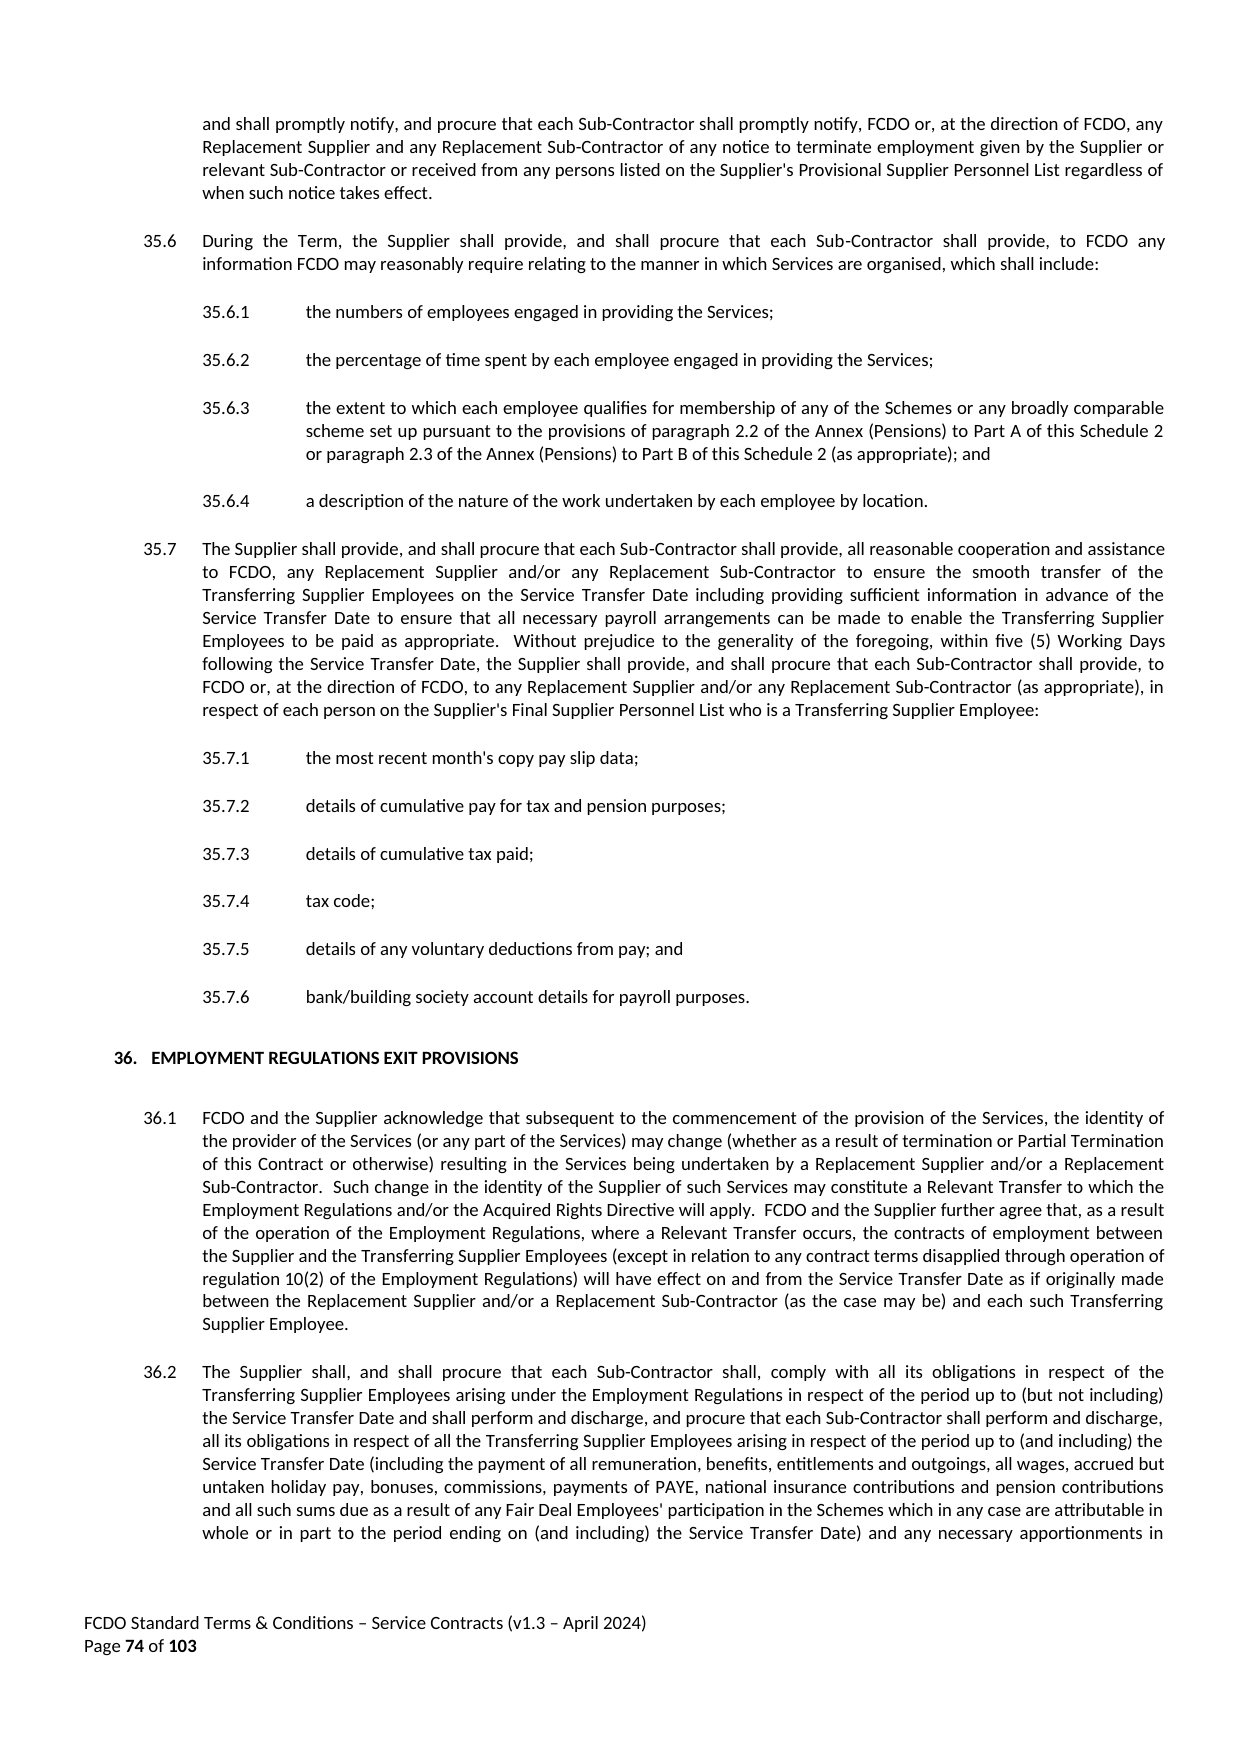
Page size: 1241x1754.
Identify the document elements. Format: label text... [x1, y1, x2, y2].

list the most recent month's copy pay slip data; [202, 746, 1166, 769]
list The Supplier shall, and shall procure that each Sub-Contractor shall, comply with all its obligations in respect of the Transferring Supplier Employees arising under the Employment Regulations in respect of the period up to (but not including) the Service Transfer Date and shall perform and discharge, and procure that each Sub-Contractor shall perform and discharge, all its obligations in respect of all the Transferring Supplier Employees arising in respect of the period up to (and including) the Service Transfer Date (including the payment of all remuneration, benefits, entitlements and outgoings, all wages, accrued but untaken holiday pay, bonuses, commissions, payments of PAYE, national insurance contributions and pension contributions and all such sums due as a result of any Fair Deal Employees' participation in the Schemes which in any case are attributable in whole or in part to the period ending on (and including) the Service Transfer Date) and any necessary apportionments in [143, 1360, 1166, 1544]
list tax code; [202, 889, 1166, 912]
subtitle EMPLOYMENT REGULATIONS EXIT PROVISIONS [113, 1046, 1166, 1069]
list details of cumulative pay for tax and pension purposes; [202, 794, 1166, 817]
text and shall promptly notify, and procure that each Sub-Contractor shall promptly notify, FCDO or, at the direction of FCDO, any Replacement Supplier and any Replacement Sub-Contractor of any notice to terminate employment given by the Supplier or relevant Sub-Contractor or received from any persons listed on the Supplier's Provisional Supplier Personnel List regardless of when such notice takes effect. [202, 112, 1166, 204]
list the numbers of employees engaged in providing the Services; [202, 300, 1166, 323]
list details of any voluntary deductions from pay; and [202, 937, 1166, 960]
list the extent to which each employee qualifies for membership of any of the Schemes or any broadly comparable scheme set up pursuant to the provisions of paragraph 2.2 of the Annex (Pensions) to Part A of this Schedule 2 or paragraph 2.3 of the Annex (Pensions) to Part B of this Schedule 2 (as appropriate); and [202, 396, 1166, 464]
list The Supplier shall provide, and shall procure that each Sub‑Contractor shall provide, all reasonable cooperation and assistance to FCDO, any Replacement Supplier and/or any Replacement Sub-Contractor to ensure the smooth transfer of the Transferring Supplier Employees on the Service Transfer Date including providing sufficient information in advance of the Service Transfer Date to ensure that all necessary payroll arrangements can be made to enable the Transferring Supplier Employees to be paid as appropriate. Without prejudice to the generality of the foregoing, within five (5) Working Days following the Service Transfer Date, the Supplier shall provide, and shall procure that each Sub-Contractor shall provide, to FCDO or, at the direction of FCDO, to any Replacement Supplier and/or any Replacement Sub-Contractor (as appropriate), in respect of each person on the Supplier's Final Supplier Personnel List who is a Transferring Supplier Employee: [143, 537, 1166, 721]
list a description of the nature of the work undertaken by each employee by location. [202, 489, 1166, 512]
list FCDO and the Supplier acknowledge that subsequent to the commencement of the provision of the Services, the identity of the provider of the Services (or any part of the Services) may change (whether as a result of termination or Partial Termination of this Contract or otherwise) resulting in the Services being undertaken by a Replacement Supplier and/or a Replacement Sub-Contractor. Such change in the identity of the Supplier of such Services may constitute a Relevant Transfer to which the Employment Regulations and/or the Acquired Rights Directive will apply. FCDO and the Supplier further agree that, as a result of the operation of the Employment Regulations, where a Relevant Transfer occurs, the contracts of employment between the Supplier and the Transferring Supplier Employees (except in relation to any contract terms disapplied through operation of regulation 10(2) of the Employment Regulations) will have effect on and from the Service Transfer Date as if originally made between the Replacement Supplier and/or a Replacement Sub-Contractor (as the case may be) and each such Transferring Supplier Employee. [143, 1106, 1166, 1335]
list During the Term, the Supplier shall provide, and shall procure that each Sub‑Contractor shall provide, to FCDO any information FCDO may reasonably require relating to the manner in which Services are organised, which shall include: [143, 229, 1166, 275]
list details of cumulative tax paid; [202, 842, 1166, 864]
list bank/building society account details for payroll purposes. [202, 985, 1166, 1008]
list the percentage of time spent by each employee engaged in providing the Services; [202, 348, 1166, 371]
